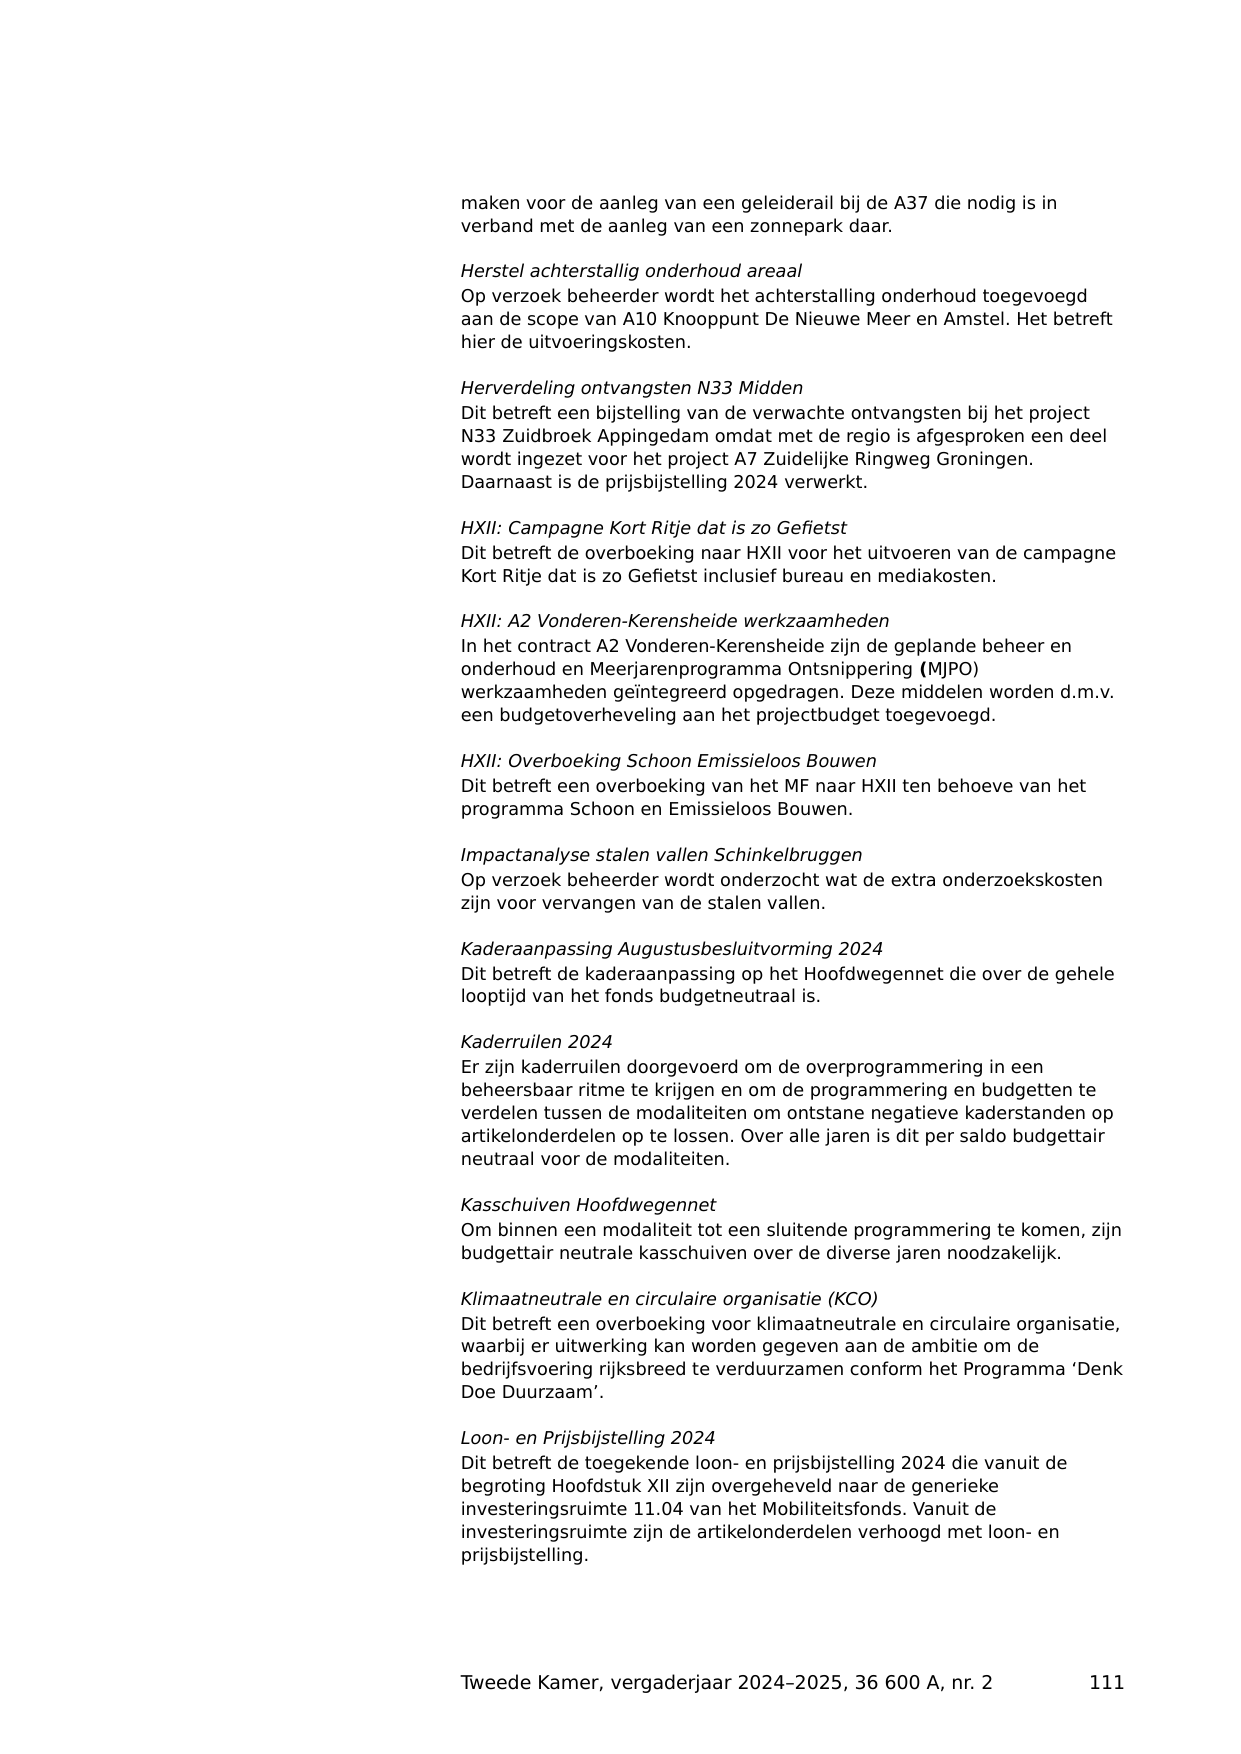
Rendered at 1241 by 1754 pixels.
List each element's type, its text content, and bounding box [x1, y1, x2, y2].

text Op verzoek beheerder wordt onderzocht wat de extra onderzoekskosten zijn voor vervangen van de stalen vallen. [461, 868, 1125, 914]
text Dit betreft een overboeking van het MF naar HXII ten behoeve van het programma Schoon en Emissieloos Bouwen. [461, 774, 1125, 820]
text HXII: Overboeking Schoon Emissieloos Bouwen [461, 749, 1125, 772]
text HXII: Campagne Kort Ritje dat is zo Gefietst [461, 516, 1125, 539]
text Dit betreft een bijstelling van de verwachte ontvangsten bij het project N33 Zuidbroek Appingedam omdat met de regio is afgesproken een deel wordt ingezet voor het project A7 Zuidelijke Ringweg Groningen. Daarnaast is de prijsbijstelling 2024 verwerkt. [461, 401, 1125, 493]
text Impactanalyse stalen vallen Schinkelbruggen [461, 843, 1125, 866]
text Kaderaanpassing Augustusbesluitvorming 2024 [461, 937, 1125, 959]
text Dit betreft de kaderaanpassing op het Hoofdwegennet die over de gehele looptijd van het fonds budgetneutraal is. [461, 962, 1125, 1007]
text Om binnen een modaliteit tot een sluitende programmering te komen, zijn budgettair neutrale kasschuiven over de diverse jaren noodzakelijk. [461, 1218, 1125, 1264]
text Herverdeling ontvangsten N33 Midden [461, 376, 1125, 399]
text Kaderruilen 2024 [461, 1030, 1125, 1053]
text Kasschuiven Hoofdwegennet [461, 1193, 1125, 1216]
text In het contract A2 Vonderen-Kerensheide zijn de geplande beheer en onderhoud en Meerjarenprogramma Ontsnippering (MJPO) werkzaamheden geïntegreerd opgedragen. Deze middelen worden d.m.v. een budgetoverheveling aan het projectbudget toegevoegd. [461, 634, 1125, 726]
text Herstel achterstallig onderhoud areaal [461, 259, 1125, 282]
text Er zĳn kaderruilen doorgevoerd om de overprogrammering in een beheersbaar ritme te krĳgen en om de programmering en budgetten te verdelen tussen de modaliteiten om ontstane negatieve kaderstanden op artikelonderdelen op te lossen. Over alle jaren is dit per saldo budgettair neutraal voor de modaliteiten. [461, 1055, 1125, 1170]
text Dit betreft de toegekende loon- en prijsbijstelling 2024 die vanuit de begroting Hoofdstuk XII zijn overgeheveld naar de generieke investeringsruimte 11.04 van het Mobiliteitsfonds. Vanuit de investeringsruimte zijn de artikelonderdelen verhoogd met loon- en prijsbijstelling. [461, 1451, 1125, 1566]
text maken voor de aanleg van een geleiderail bij de A37 die nodig is in verband met de aanleg van een zonnepark daar. [461, 191, 1125, 237]
text Klimaatneutrale en circulaire organisatie (KCO) [461, 1287, 1125, 1309]
text HXII: A2 Vonderen-Kerensheide werkzaamheden [461, 609, 1125, 632]
text Op verzoek beheerder wordt het achterstalling onderhoud toegevoegd aan de scope van A10 Knooppunt De Nieuwe Meer en Amstel. Het betreft hier de uitvoeringskosten. [461, 284, 1125, 353]
text Dit betreft een overboeking voor klimaatneutrale en circulaire organisatie, waarbij er uitwerking kan worden gegeven aan de ambitie om de bedrijfsvoering rijksbreed te verduurzamen conform het Programma ‘Denk Doe Duurzaam’. [461, 1312, 1125, 1403]
text Loon- en Prijsbijstelling 2024 [461, 1426, 1125, 1449]
text Dit betreft de overboeking naar HXII voor het uitvoeren van de campagne Kort Ritje dat is zo Gefietst inclusief bureau en mediakosten. [461, 541, 1125, 587]
